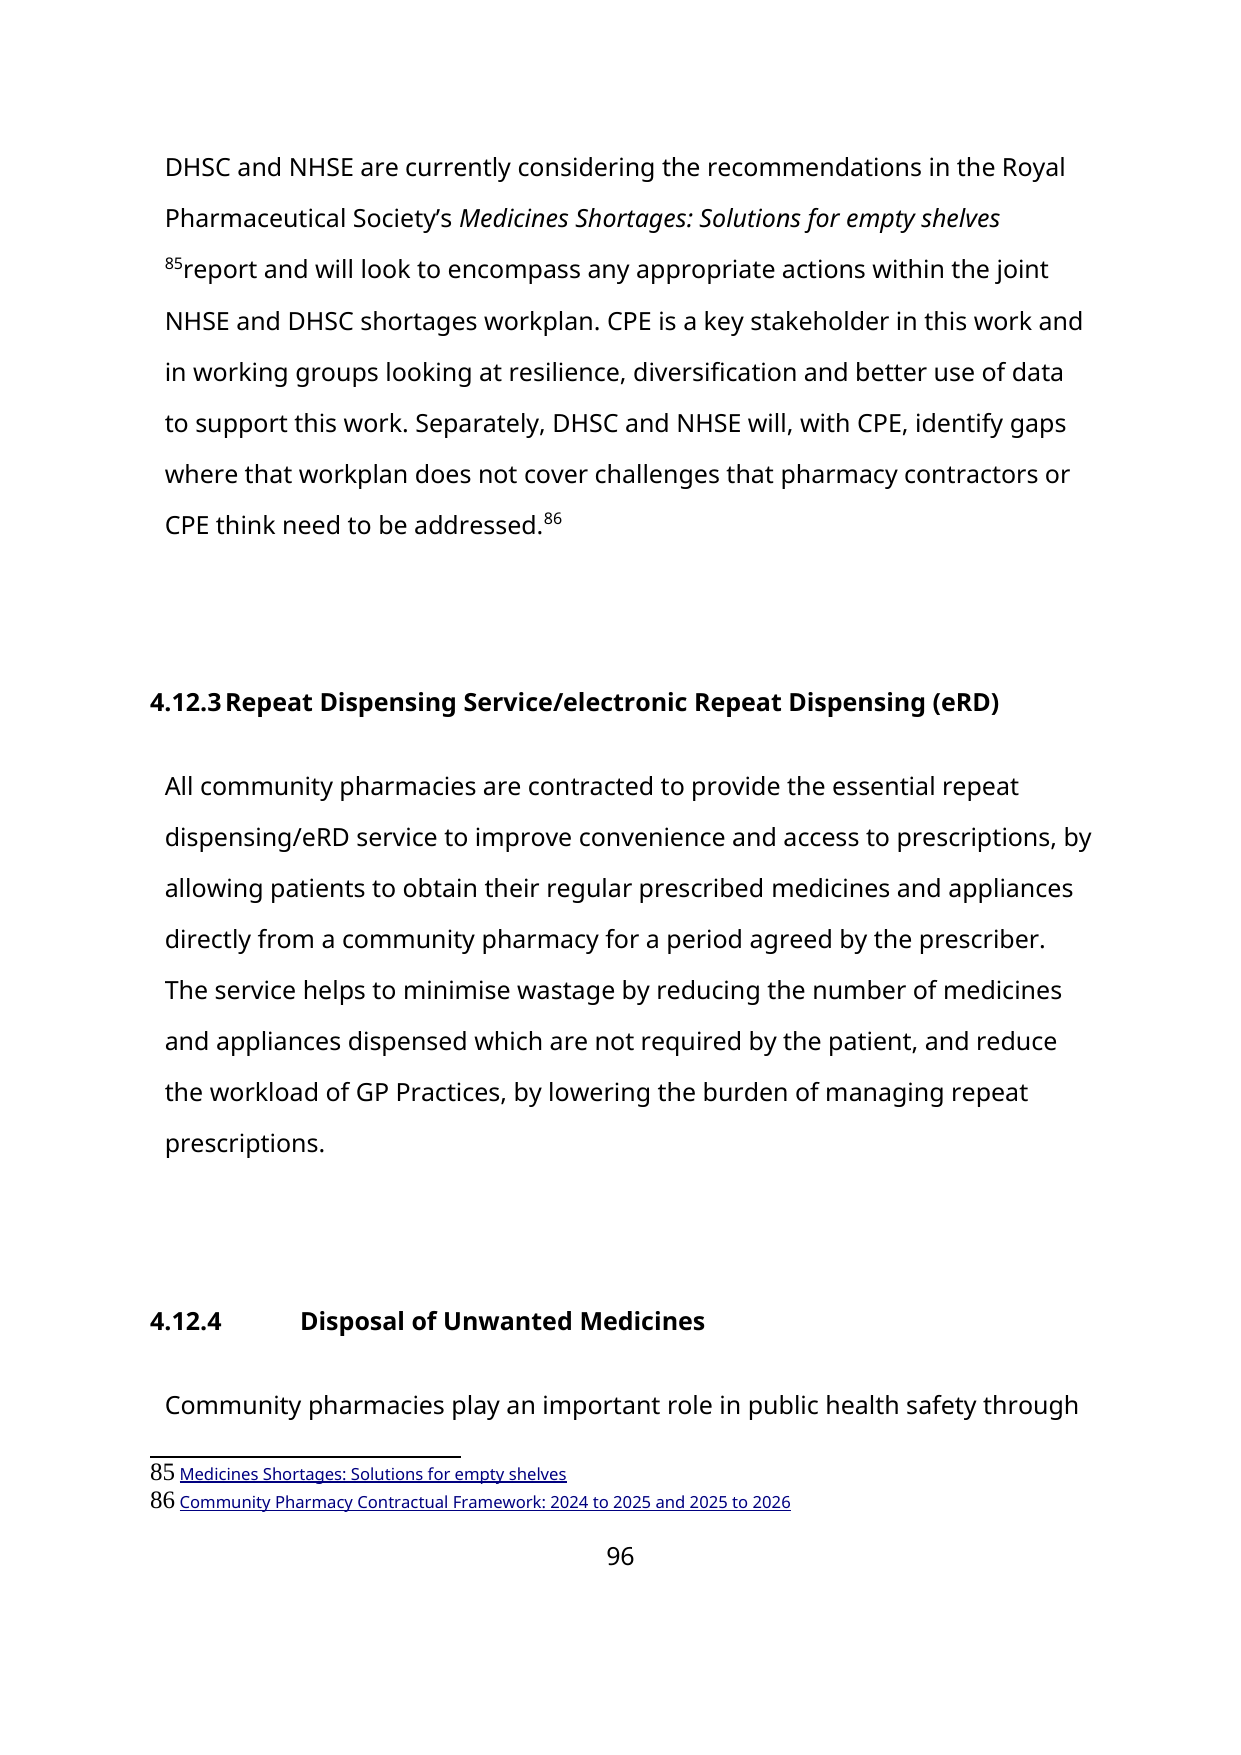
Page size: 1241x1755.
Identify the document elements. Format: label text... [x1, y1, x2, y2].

text Community pharmacies play an important role in public health safety through [164, 1388, 1095, 1422]
text All community pharmacies are contracted to provide the essential repeat dispensing/eRD service to improve convenience and access to prescriptions, by allowing patients to obtain their regular prescribed medicines and appliances directly from a community pharmacy for a period agreed by the prescriber. The service helps to minimise wastage by reducing the number of medicines and appliances dispensed which are not required by the patient, and reduce the workload of GP Practices, by lowering the burden of managing repeat prescriptions. [164, 769, 1095, 1160]
text Medicines Shortages: Solutions for empty shelves [150, 1457, 1091, 1486]
subtitle 4.12.3 Repeat Dispensing Service/electronic Repeat Dispensing (eRD) [150, 684, 1091, 718]
subtitle 4.12.4 Disposal of Unwanted Medicines [150, 1303, 1091, 1337]
text DHSC and NHSE are currently considering the recommendations in the Royal Pharmaceutical Society’s Medicines Shortages: Solutions for empty shelves report and will look to encompass any appropriate actions within the joint NHSE and DHSC shortages workplan. CPE is a key stakeholder in this work and in working groups looking at resilience, diversification and better use of data to support this work. Separately, DHSC and NHSE will, with CPE, identify gaps where that workplan does not cover challenges that pharmacy contractors or CPE think need to be addressed. [164, 150, 1095, 541]
text Community Pharmacy Contractual Framework: 2024 to 2025 and 2025 to 2026 [150, 1486, 1091, 1514]
